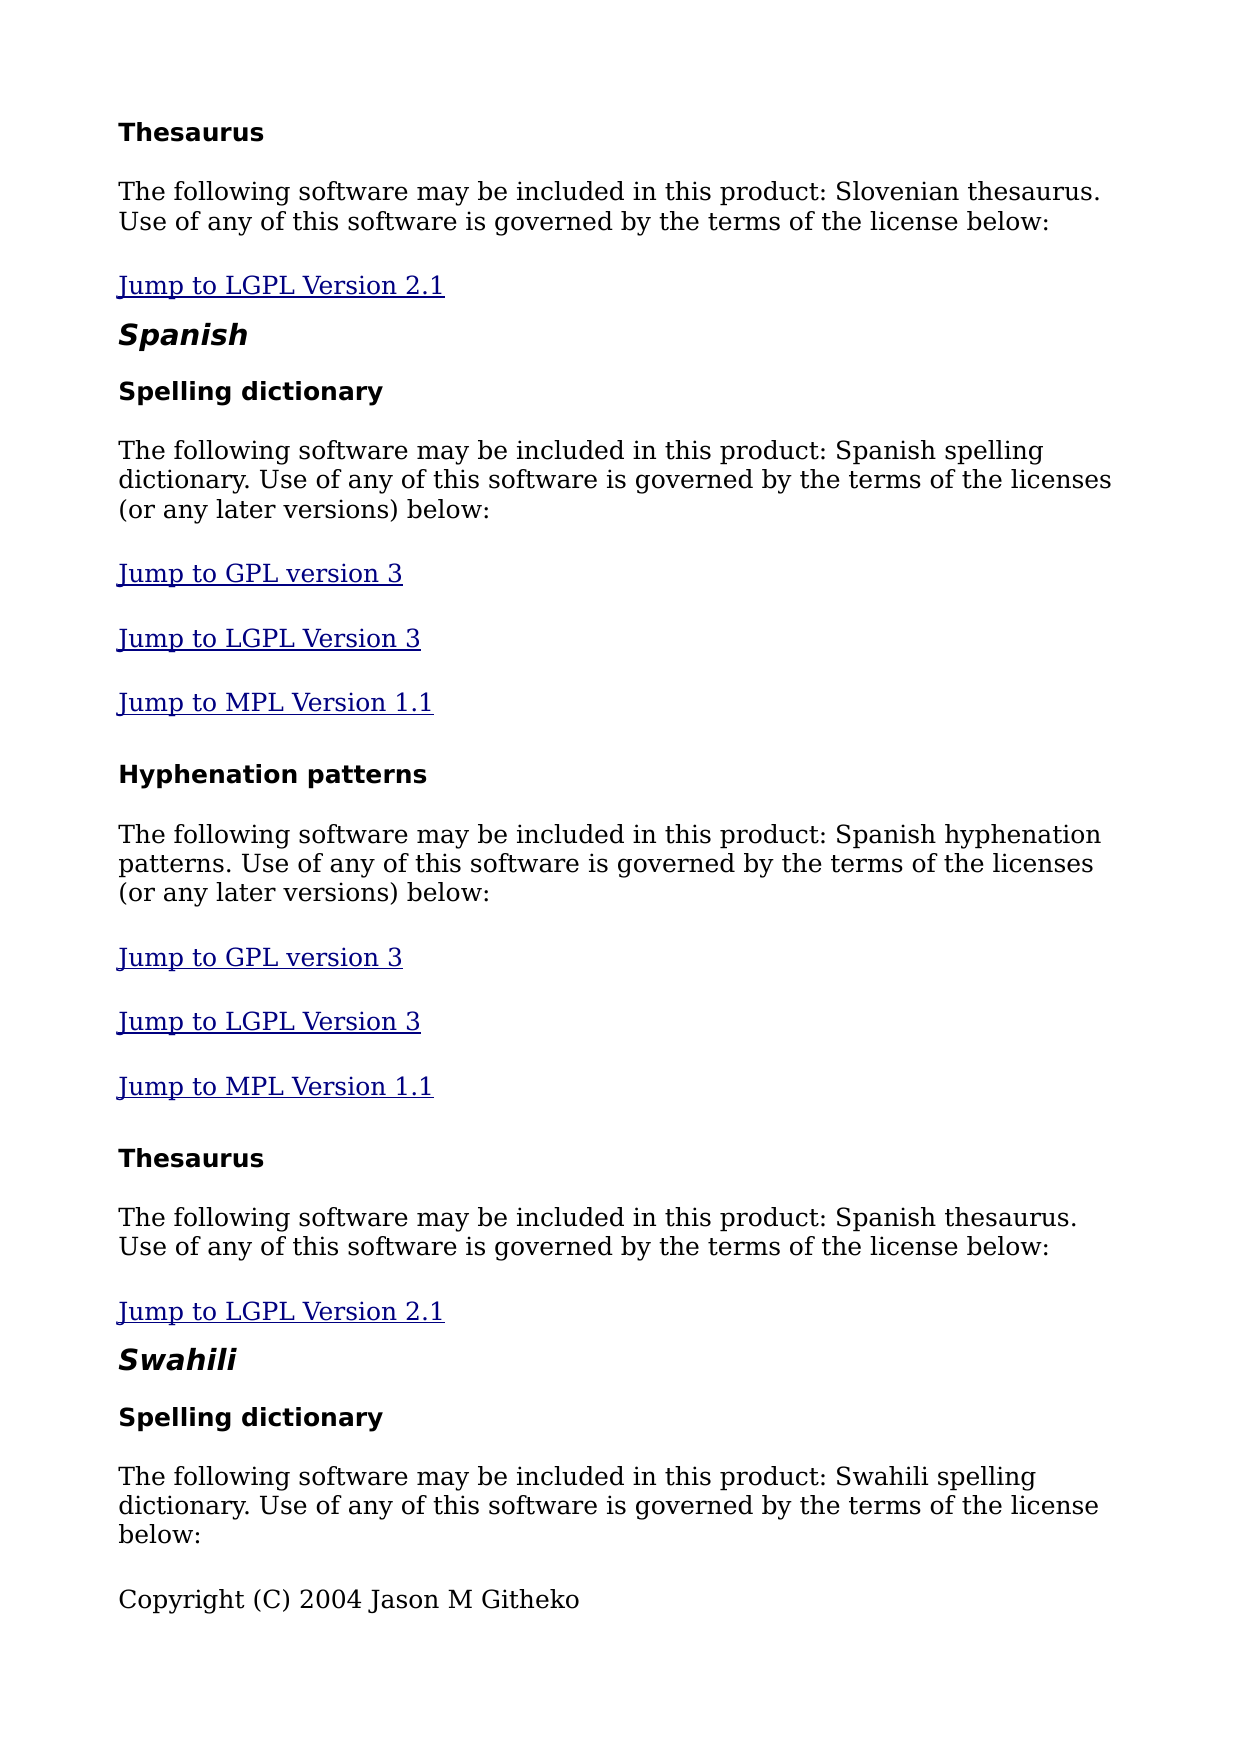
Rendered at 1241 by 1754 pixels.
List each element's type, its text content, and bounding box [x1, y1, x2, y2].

subtitle Swahili [118, 1344, 1122, 1378]
subtitle Hyphenation patterns [118, 760, 1122, 789]
text The following software may be included in this product: Spanish hyphenation patterns. Use of any of this software is governed by the terms of the licenses (or any later versions) below: [118, 820, 1122, 907]
subtitle Spelling dictionary [118, 1403, 1122, 1432]
text Jump to LGPL Version 2.1 [118, 1297, 1122, 1326]
text Jump to MPL Version 1.1 [118, 688, 1122, 718]
text The following software may be included in this product: Swahili spelling dictionary. Use of any of this software is governed by the terms of the license below: [118, 1462, 1122, 1549]
subtitle Thesaurus [118, 118, 1122, 147]
text The following software may be included in this product: Spanish thesaurus. Use of any of this software is governed by the terms of the license below: [118, 1203, 1122, 1261]
text The following software may be included in this product: Slovenian thesaurus. Use of any of this software is governed by the terms of the license below: [118, 177, 1122, 236]
text Jump to LGPL Version 2.1 [118, 271, 1122, 300]
text Jump to GPL version 3 [118, 943, 1122, 972]
text Jump to LGPL Version 3 [118, 1007, 1122, 1036]
text Jump to LGPL Version 3 [118, 624, 1122, 653]
text The following software may be included in this product: Spanish spelling dictionary. Use of any of this software is governed by the terms of the licenses (or any later versions) below: [118, 436, 1122, 524]
text Jump to GPL version 3 [118, 559, 1122, 588]
subtitle Spelling dictionary [118, 377, 1122, 406]
text Copyright (C) 2004 Jason M Githeko [118, 1585, 1122, 1614]
text Jump to MPL Version 1.1 [118, 1072, 1122, 1101]
subtitle Spanish [118, 318, 1122, 352]
subtitle Thesaurus [118, 1144, 1122, 1173]
